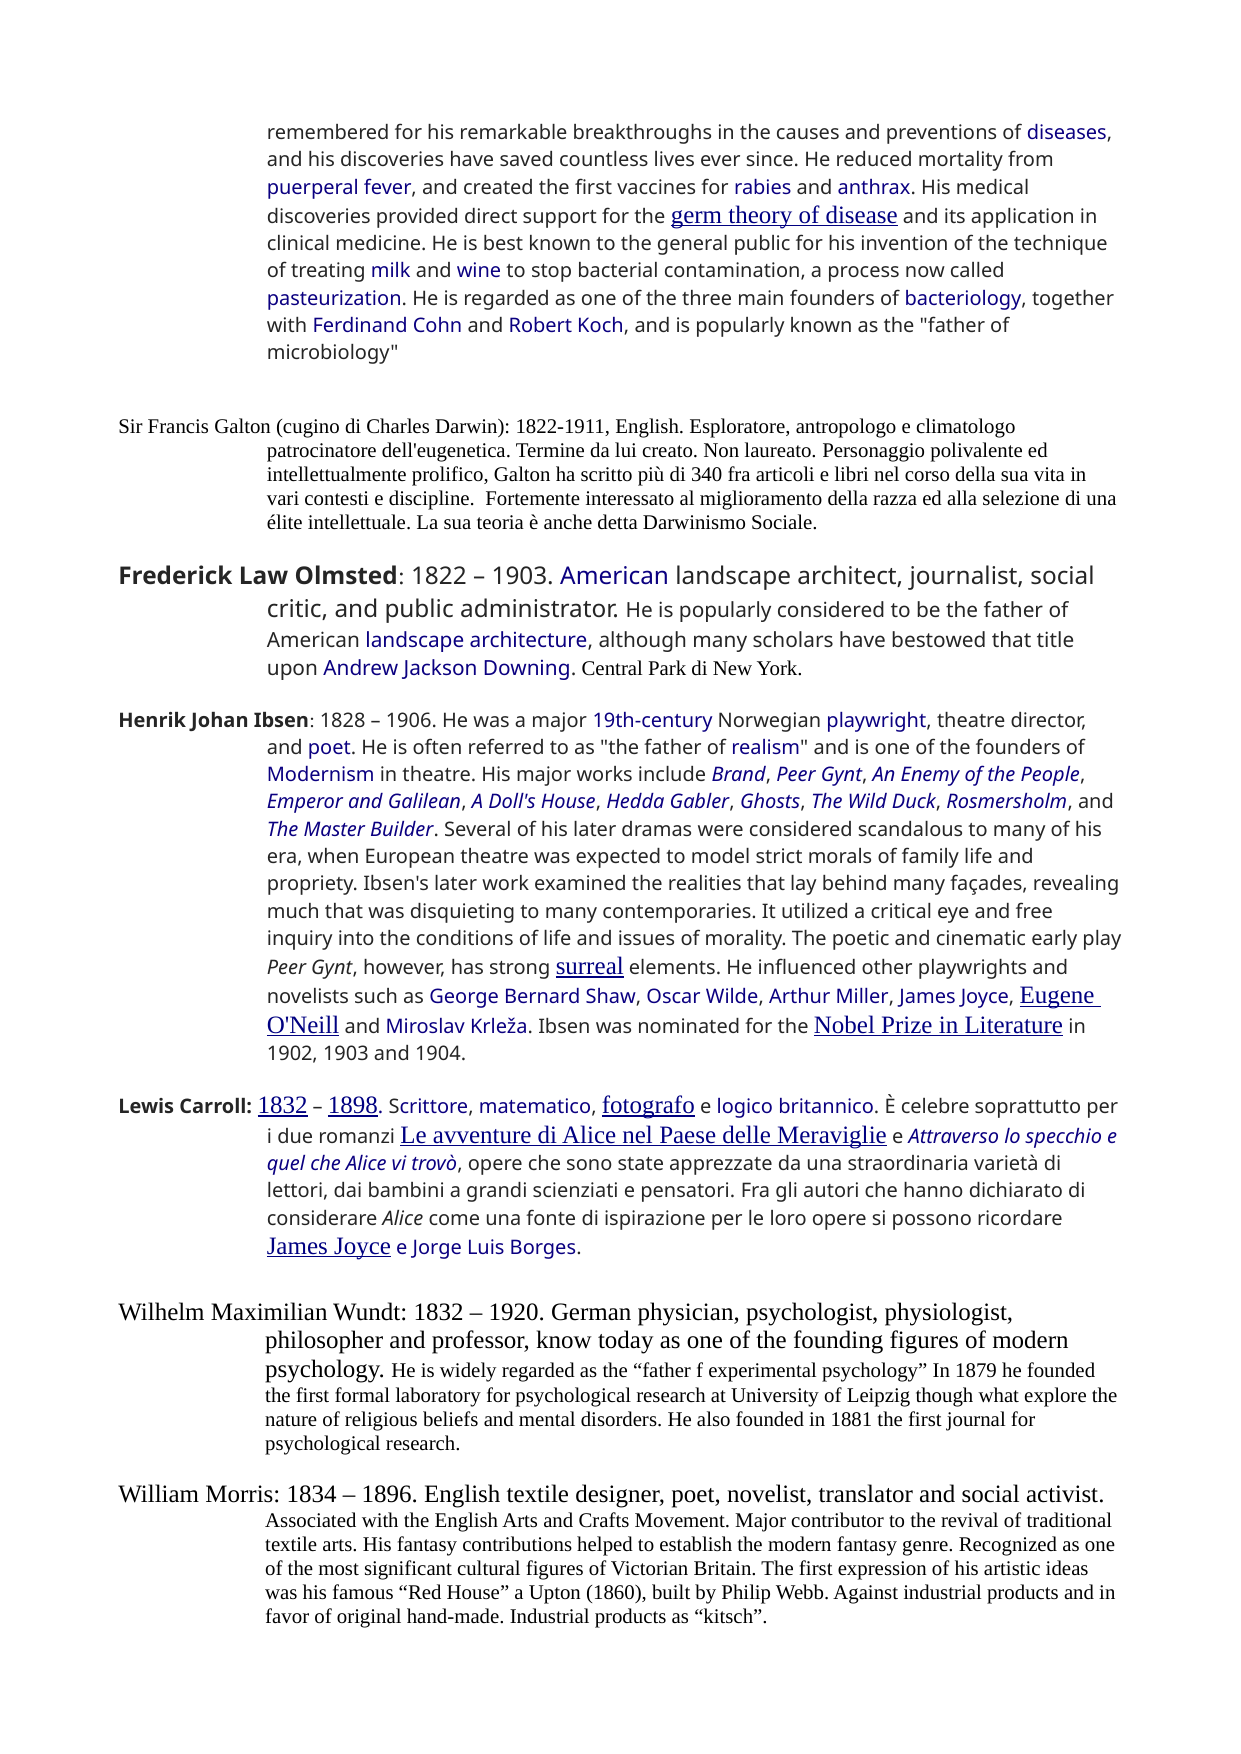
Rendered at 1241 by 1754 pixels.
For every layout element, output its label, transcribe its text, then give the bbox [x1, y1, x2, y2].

text William Morris: 1834 – 1896. English textile designer, poet, novelist, translator and social activist. Associated with the English Arts and Crafts Movement. Major contributor to the revival of traditional textile arts. His fantasy contributions helped to establish the modern fantasy genre. Recognized as one of the most significant cultural figures of Victorian Britain. The first expression of his artistic ideas was his famous “Red House” a Upton (1860), built by Philip Webb. Against industrial products and in favor of original hand-made. Industrial products as “kitsch”. [118, 1479, 1122, 1628]
text remembered for his remarkable breakthroughs in the causes and preventions of diseases, and his discoveries have saved countless lives ever since. He reduced mortality from puerperal fever, and created the first vaccines for rabies and anthrax. His medical discoveries provided direct support for the germ theory of disease and its application in clinical medicine. He is best known to the general public for his invention of the technique of treating milk and wine to stop bacterial contamination, a process now called pasteurization. He is regarded as one of the three main founders of bacteriology, together with Ferdinand Cohn and Robert Koch, and is popularly known as the "father of microbiology" [118, 118, 1122, 366]
text Lewis Carroll: 1832 – 1898. Scrittore, matematico, fotografo e logico britannico. È celebre soprattutto per i due romanzi Le avventure di Alice nel Paese delle Meraviglie e Attraverso lo specchio e quel che Alice vi trovò, opere che sono state apprezzate da una straordinaria varietà di lettori, dai bambini a grandi scienziati e pensatori. Fra gli autori che hanno dichiarato di considerare Alice come una fonte di ispirazione per le loro opere si possono ricordare James Joyce e Jorge Luis Borges. [118, 1090, 1122, 1260]
text Wilhelm Maximilian Wundt: 1832 – 1920. German physician, psychologist, physiologist, philosopher and professor, know today as one of the founding figures of modern psychology. He is widely regarded as the “father f experimental psychology” In 1879 he founded the first formal laboratory for psychological research at University of Leipzig though what explore the nature of religious beliefs and mental disorders. He also founded in 1881 the first journal for psychological research. [118, 1297, 1122, 1455]
text Sir Francis Galton (cugino di Charles Darwin): 1822-1911, English. Esploratore, antropologo e climatologo patrocinatore dell'eugenetica. Termine da lui creato. Non laureato. Personaggio polivalente ed intellettualmente prolifico, Galton ha scritto più di 340 fra articoli e libri nel corso della sua vita in vari contesti e discipline. Fortemente interessato al miglioramento della razza ed alla selezione di una élite intellettuale. La sua teoria è anche detta Darwinismo Sociale. [118, 414, 1122, 534]
text Frederick Law Olmsted: 1822 – 1903. American landscape architect, journalist, social critic, and public administrator. He is popularly considered to be the father of American landscape architecture, although many scholars have bestowed that title upon Andrew Jackson Downing. Central Park di New York. [118, 558, 1122, 682]
text Henrik Johan Ibsen: 1828 – 1906. He was a major 19th-century Norwegian playwright, theatre director, and poet. He is often referred to as "the father of realism" and is one of the founders of Modernism in theatre. His major works include Brand, Peer Gynt, An Enemy of the People, Emperor and Galilean, A Doll's House, Hedda Gabler, Ghosts, The Wild Duck, Rosmersholm, and The Master Builder. Several of his later dramas were considered scandalous to many of his era, when European theatre was expected to model strict morals of family life and propriety. Ibsen's later work examined the realities that lay behind many façades, revealing much that was disquieting to many contemporaries. It utilized a critical eye and free inquiry into the conditions of life and issues of morality. The poetic and cinematic early play Peer Gynt, however, has strong surreal elements. He influenced other playwrights and novelists such as George Bernard Shaw, Oscar Wilde, Arthur Miller, James Joyce, Eugene O'Neill and Miroslav Krleža. Ibsen was nominated for the Nobel Prize in Literature in 1902, 1903 and 1904. [118, 706, 1122, 1066]
